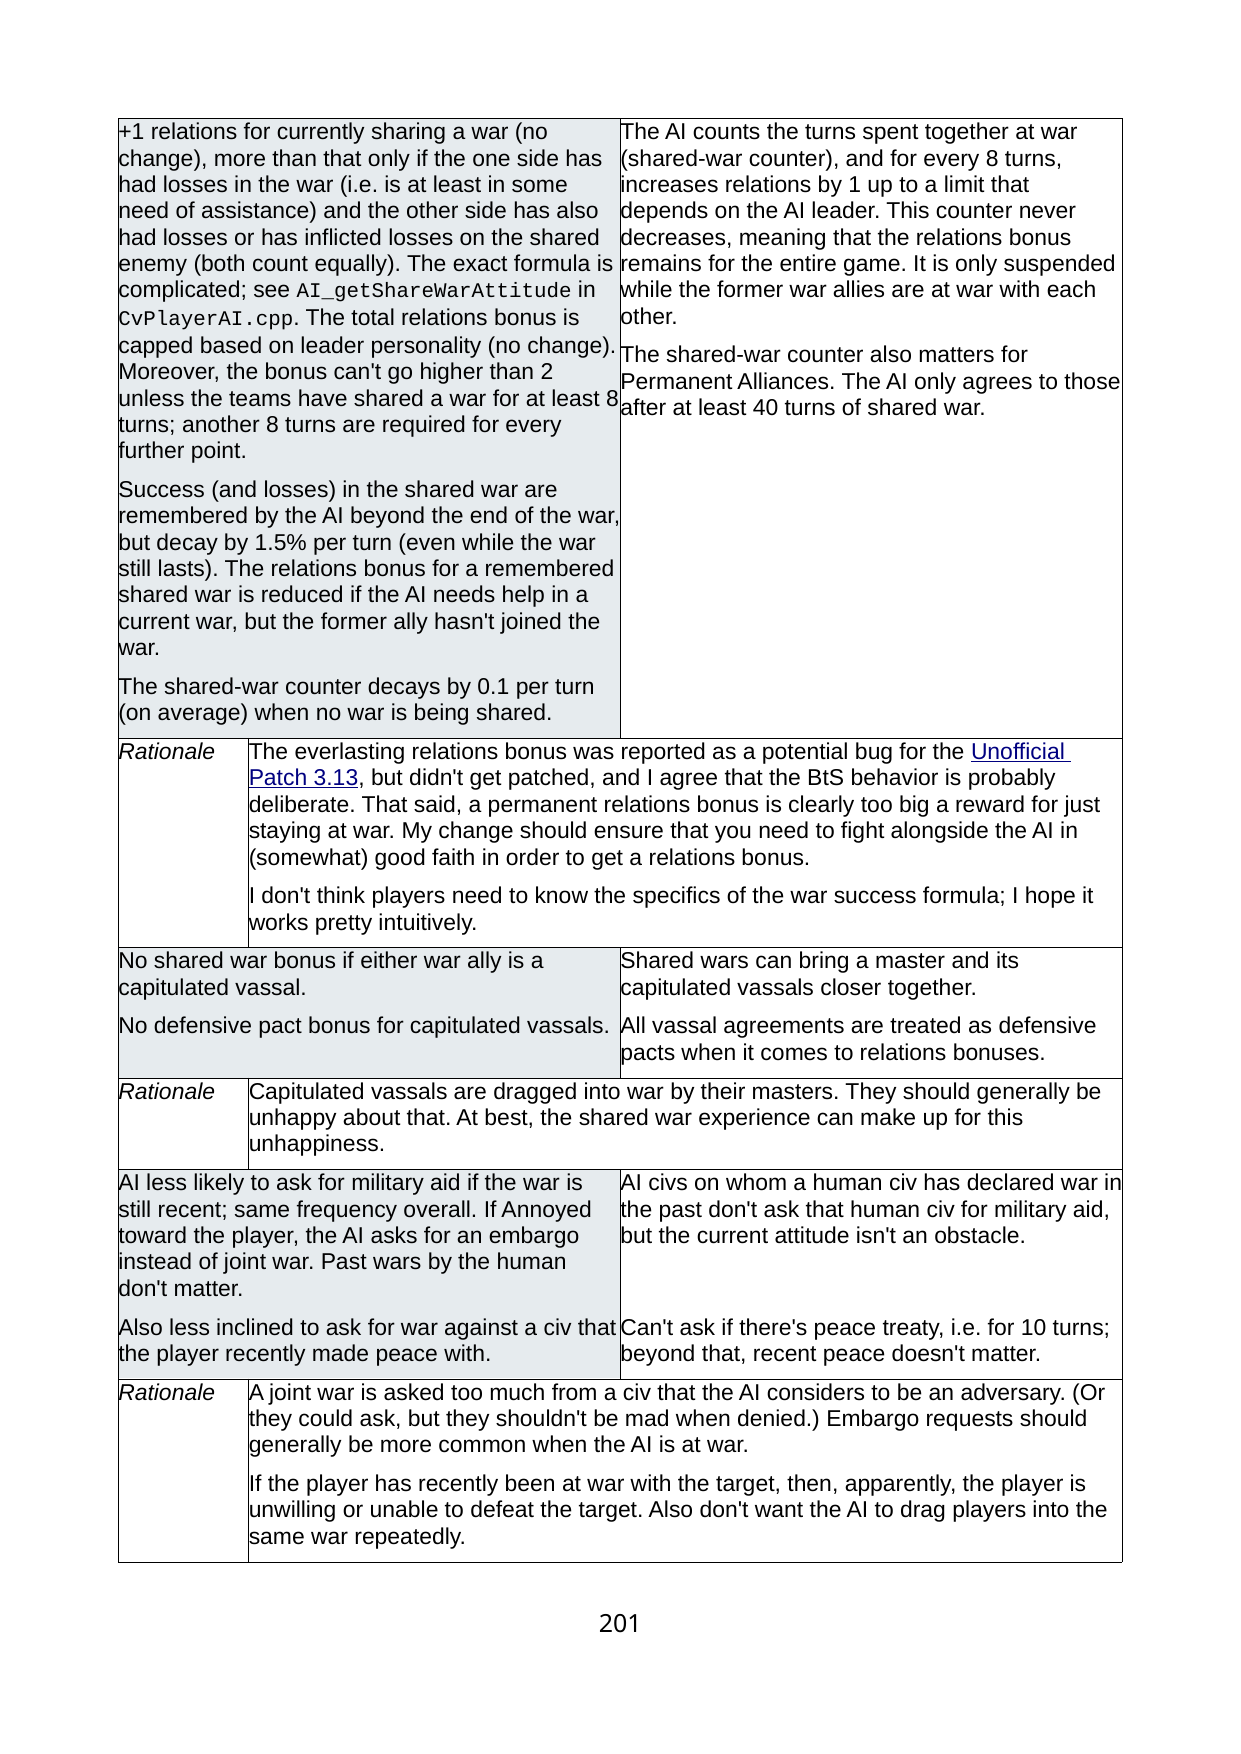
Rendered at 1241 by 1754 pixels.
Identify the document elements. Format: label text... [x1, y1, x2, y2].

table_cell Rationale [119, 739, 248, 947]
table_cell Rationale [119, 1079, 248, 1169]
table_cell A joint war is asked too much from a civ that the AI considers to be an adversary. (Or they could ask, but they shouldn't be mad when denied.) Embargo requests should generally be more common when the AI is at war. If the player has recently been at war with the target, then, apparently, the player is unwilling or unable to defeat the target. Also don't want the AI to drag players into the same war repeatedly. [249, 1380, 1122, 1562]
table_cell AI less likely to ask for military aid if the war is still recent; same frequency overall. If Annoyed toward the player, the AI asks for an embargo instead of joint war. Past wars by the human don't matter. Also less inclined to ask for war against a civ that the player recently made peace with. [119, 1170, 620, 1378]
table_cell Shared wars can bring a master and its capitulated vassals closer together. All vassal agreements are treated as defensive pacts when it comes to relations bonuses. [621, 948, 1122, 1078]
table_cell Rationale [119, 1380, 248, 1562]
table_cell The AI counts the turns spent together at war (shared-war counter), and for every 8 turns, increases relations by 1 up to a limit that depends on the AI leader. This counter never decreases, meaning that the relations bonus remains for the entire game. It is only suspended while the former war allies are at war with each other. The shared-war counter also matters for Permanent Alliances. The AI only agrees to those after at least 40 turns of shared war. [621, 119, 1122, 738]
table_cell +1 relations for currently sharing a war (no change), more than that only if the one side has had losses in the war (i.e. is at least in some need of assistance) and the other side has also had losses or has inflicted losses on the shared enemy (both count equally). The exact formula is complicated; see AI_getShareWarAttitude in CvPlayerAI.cpp. The total relations bonus is capped based on leader personality (no change). Moreover, the bonus can't go higher than 2 unless the teams have shared a war for at least 8 turns; another 8 turns are required for every further point. Success (and losses) in the shared war are remembered by the AI beyond the end of the war, but decay by 1.5% per turn (even while the war still lasts). The relations bonus for a remembered shared war is reduced if the AI needs help in a current war, but the former ally hasn't joined the war. The shared-war counter decays by 0.1 per turn (on average) when no war is being shared. [119, 119, 620, 738]
table_cell AI civs on whom a human civ has declared war in the past don't ask that human civ for military aid, but the current attitude isn't an obstacle. Can't ask if there's peace treaty, i.e. for 10 turns; beyond that, recent peace doesn't matter. [621, 1170, 1122, 1378]
table_cell Capitulated vassals are dragged into war by their masters. They should generally be unhappy about that. At best, the shared war experience can make up for this unhappiness. [249, 1079, 1122, 1169]
table_cell No shared war bonus if either war ally is a capitulated vassal. No defensive pact bonus for capitulated vassals. [119, 948, 620, 1078]
table_cell The everlasting relations bonus was reported as a potential bug for the Unofficial Patch 3.13, but didn't get patched, and I agree that the BtS behavior is probably deliberate. That said, a permanent relations bonus is clearly too big a reward for just staying at war. My change should ensure that you need to fight alongside the AI in (somewhat) good faith in order to get a relations bonus. I don't think players need to know the specifics of the war success formula; I hope it works pretty intuitively. [249, 739, 1122, 947]
